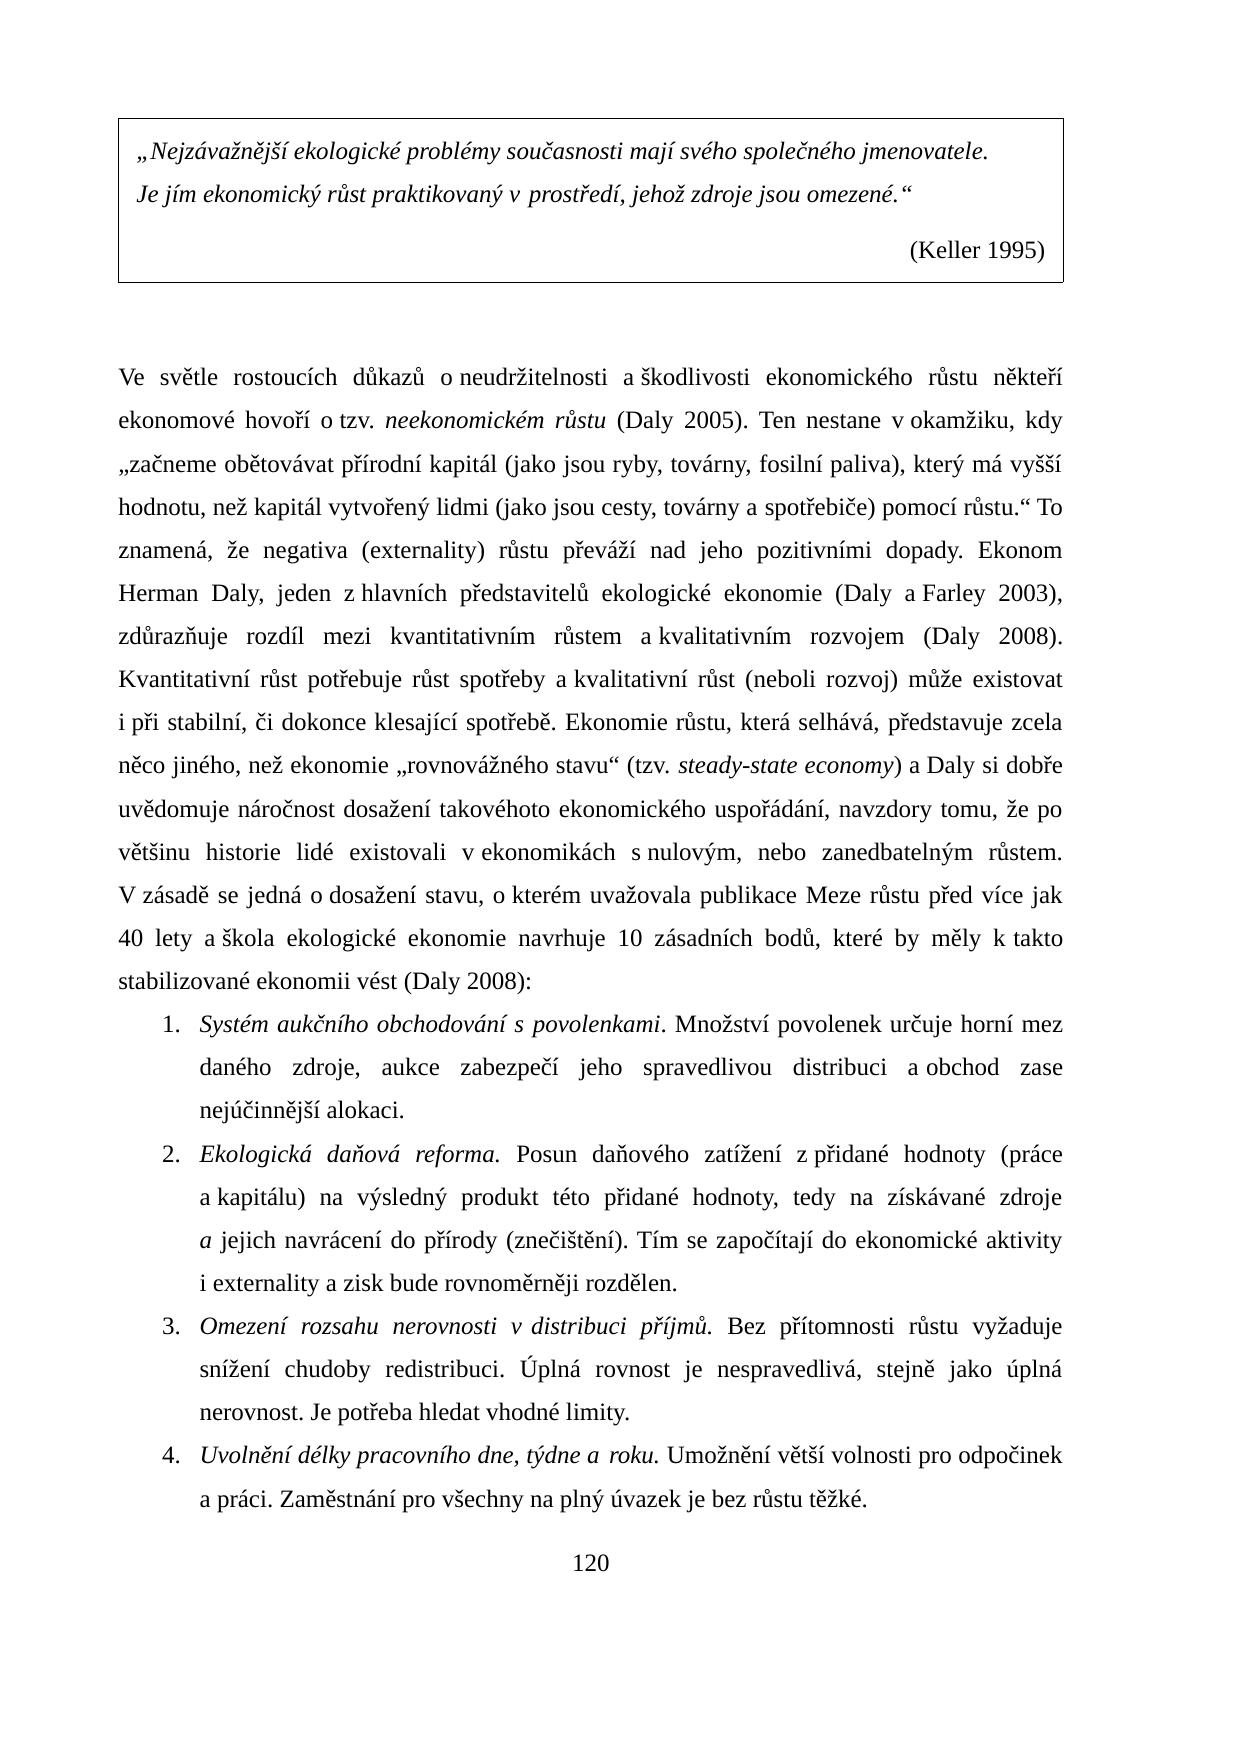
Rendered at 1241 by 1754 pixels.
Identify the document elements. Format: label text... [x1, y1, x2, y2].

list Uvolnění délky pracovního dne, týdne a roku. Umožnění větší volnosti pro odpočinek a práci. Zaměstnání pro všechny na plný úvazek je bez růstu těžké. [162, 1441, 1063, 1512]
list Omezení rozsahu nerovnosti v distribuci příjmů. Bez přítomnosti růstu vyžaduje snížení chudoby redistribuci. Úplná rovnost je nespravedlivá, stejně jako úplná nerovnost. Je potřeba hledat vhodné limity. [162, 1311, 1063, 1426]
table_header „Nejzávažnější ekologické problémy současnosti mají svého společného jmenovatele. Je jím ekonomický růst praktikovaný v prostředí, jehož zdroje jsou omezené.“ (Keller 1995) [119, 119, 1063, 282]
list Systém aukčního obchodování s povolenkami. Množství povolenek určuje horní mez daného zdroje, aukce zabezpečí jeho spravedlivou distribuci a obchod zase nejúčinnější alokaci. [162, 1009, 1063, 1124]
list Ekologická daňová reforma. Posun daňového zatížení z přidané hodnoty (práce a kapitálu) na výsledný produkt této přidané hodnoty, tedy na získávané zdroje a jejich navrácení do přírody (znečištění). Tím se započítají do ekonomické aktivity i externality a zisk bude rovnoměrněji rozdělen. [162, 1139, 1063, 1297]
text Ve světle rostoucích důkazů o neudržitelnosti a škodlivosti ekonomického růstu někteří ekonomové hovoří o tzv. neekonomickém růstu (Daly 2005). Ten nestane v okamžiku, kdy „začneme obětovávat přírodní kapitál (jako jsou ryby, továrny, fosilní paliva), který má vyšší hodnotu, než kapitál vytvořený lidmi (jako jsou cesty, továrny a spotřebiče) pomocí růstu.“ To znamená, že negativa (externality) růstu převáží nad jeho pozitivními dopady. Ekonom Herman Daly, jeden z hlavních představitelů ekologické ekonomie (Daly a Farley 2003), zdůrazňuje rozdíl mezi kvantitativním růstem a kvalitativním rozvojem (Daly 2008). Kvantitativní růst potřebuje růst spotřeby a kvalitativní růst (neboli rozvoj) může existovat i při stabilní, či dokonce klesající spotřebě. Ekonomie růstu, která selhává, představuje zcela něco jiného, než ekonomie „rovnovážného stavu“ (tzv. steady-state economy) a Daly si dobře uvědomuje náročnost dosažení takovéhoto ekonomického uspořádání, navzdory tomu, že po většinu historie lidé existovali v ekonomikách s nulovým, nebo zanedbatelným růstem. V zásadě se jedná o dosažení stavu, o kterém uvažovala publikace Meze růstu před více jak 40 lety a škola ekologické ekonomie navrhuje 10 zásadních bodů, které by měly k takto stabilizované ekonomii vést (Daly 2008): [118, 362, 1063, 995]
